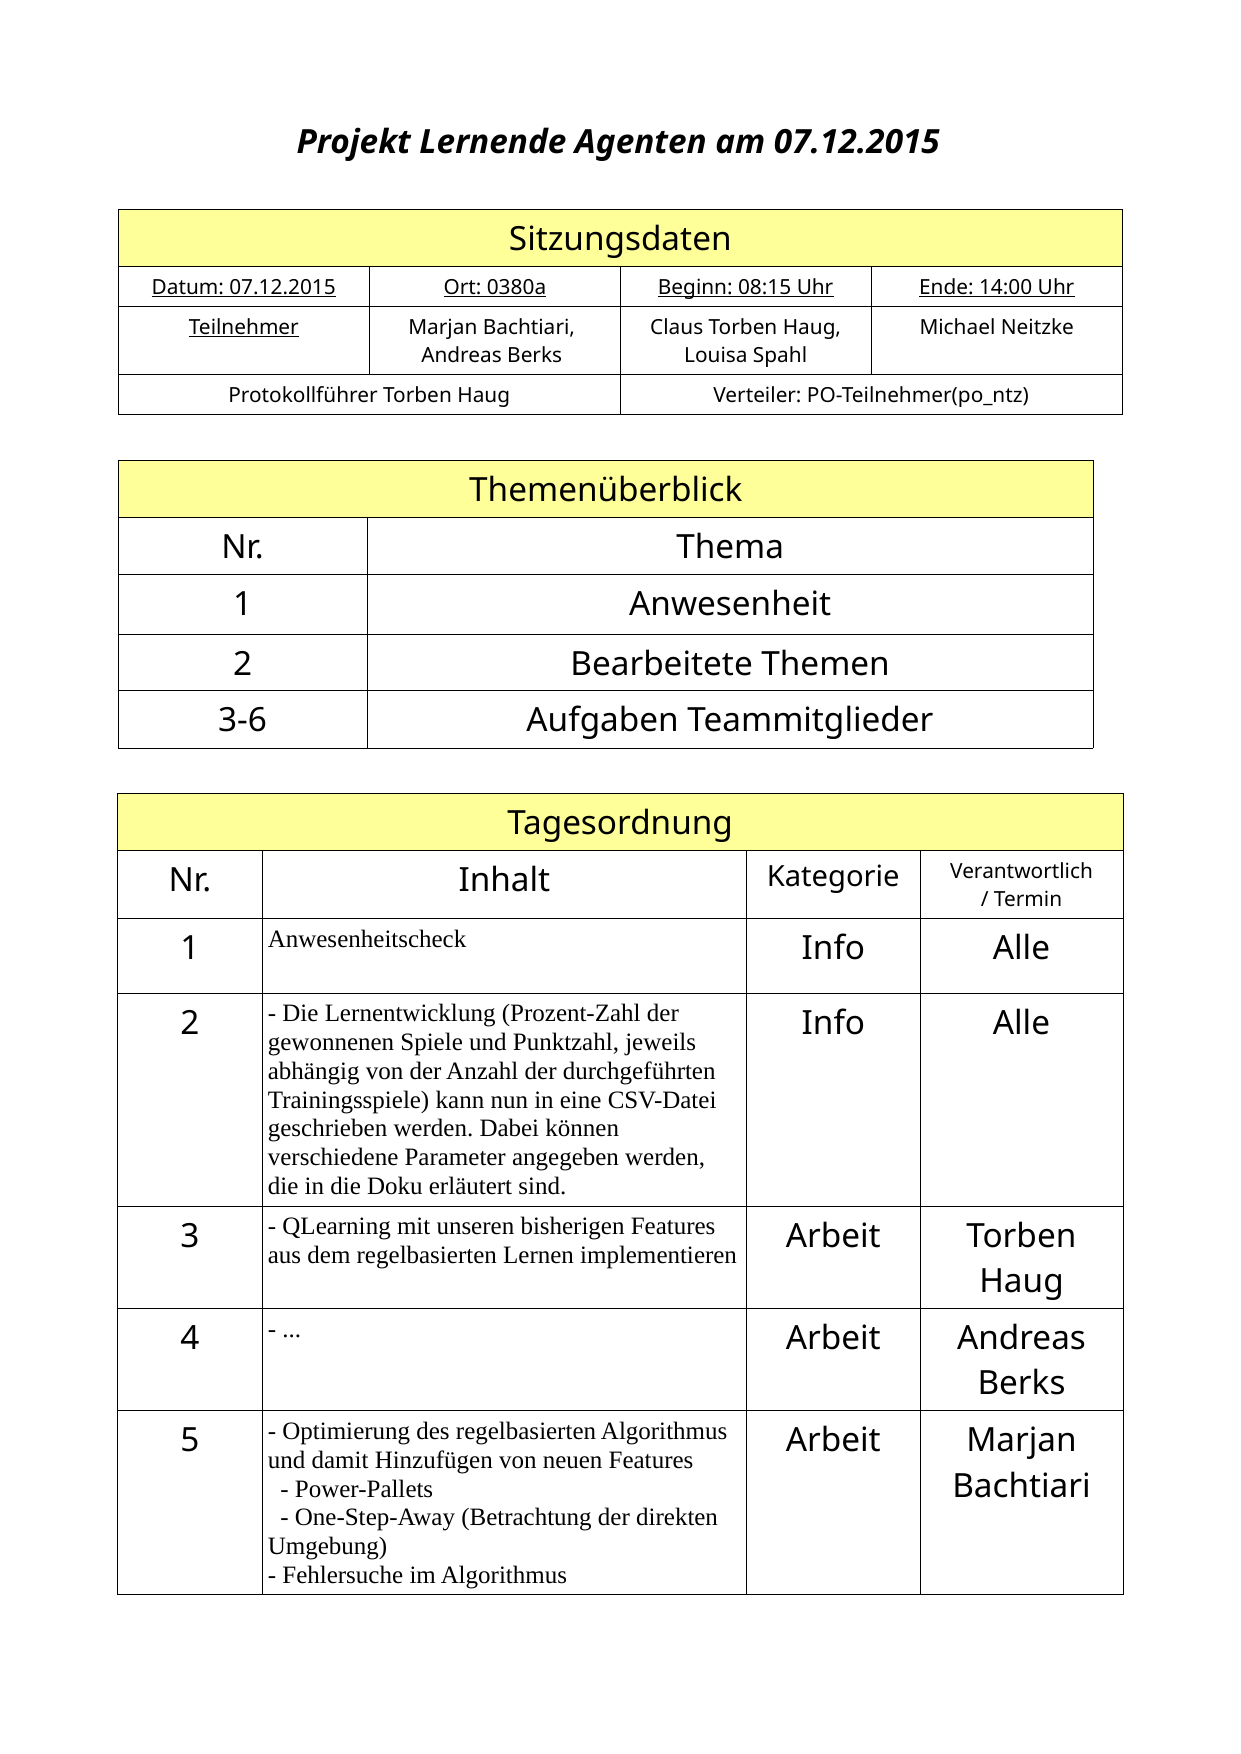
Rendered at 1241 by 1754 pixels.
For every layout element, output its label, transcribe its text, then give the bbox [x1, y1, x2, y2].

table_cell - Die Lernentwicklung (Prozent-Zahl der gewonnenen Spiele und Punktzahl, jeweils abhängig von der Anzahl der durchgeführten Trainingsspiele) kann nun in eine CSV-Datei geschrieben werden. Dabei können verschiedene Parameter angegeben werden, die in die Doku erläutert sind. [263, 994, 746, 1206]
table_cell Protokollführer Torben Haug [119, 375, 620, 414]
table_cell Marjan Bachtiari, Andreas Berks [370, 307, 620, 374]
table_cell 4 [118, 1309, 262, 1410]
table_cell Thema [368, 518, 1093, 574]
table_cell Verteiler: PO-Teilnehmer(po_ntz) [621, 375, 1122, 414]
table_cell - ... [263, 1309, 746, 1410]
table_cell Arbeit [747, 1207, 920, 1308]
table_cell 5 [118, 1411, 262, 1594]
table_cell 3-6 [119, 691, 367, 747]
table_cell Ort: 0380a [370, 267, 620, 306]
table_cell Andreas Berks [921, 1309, 1123, 1410]
table_cell Anwesenheit [368, 575, 1093, 633]
table_cell Verantwortlich / Termin [921, 851, 1123, 918]
table_cell Aufgaben Teammitglieder [368, 691, 1093, 747]
table_header Sitzungsdaten [119, 210, 1122, 266]
table_cell Teilnehmer [119, 307, 369, 374]
table_cell Info [747, 919, 920, 993]
table_cell Marjan Bachtiari [921, 1411, 1123, 1594]
table_cell Michael Neitzke [872, 307, 1122, 374]
table_cell Anwesenheitscheck [263, 919, 746, 993]
table_cell Kategorie [747, 851, 920, 918]
table_cell Info [747, 994, 920, 1206]
table_cell Arbeit [747, 1309, 920, 1410]
table_cell - Optimierung des regelbasierten Algorithmus und damit Hinzufügen von neuen Features - Power-Pallets - One-Step-Away (Betrachtung der direkten Umgebung) - Fehlersuche im Algorithmus [263, 1411, 746, 1594]
table_cell 1 [119, 575, 367, 633]
table_cell Beginn: 08:15 Uhr [621, 267, 871, 306]
table_cell 2 [119, 635, 367, 690]
table_cell Torben Haug [921, 1207, 1123, 1308]
text Projekt Lernende Agenten am 07.12.2015 [118, 118, 1122, 163]
table_cell Alle [921, 919, 1123, 993]
table_cell Arbeit [747, 1411, 920, 1594]
table_cell - QLearning mit unseren bisherigen Features aus dem regelbasierten Lernen implementieren [263, 1207, 746, 1308]
table_cell Nr. [118, 851, 262, 918]
table_header Tagesordnung [118, 794, 1123, 850]
table_cell Ende: 14:00 Uhr [872, 267, 1122, 306]
table_cell Nr. [119, 518, 367, 574]
table_cell Bearbeitete Themen [368, 635, 1093, 690]
table_cell 3 [118, 1207, 262, 1308]
table_cell Alle [921, 994, 1123, 1206]
table_cell Inhalt [263, 851, 746, 918]
table_cell 2 [118, 994, 262, 1206]
table_header Themenüberblick [119, 461, 1093, 517]
table_cell Datum: 07.12.2015 [119, 267, 369, 306]
table_cell 1 [118, 919, 262, 993]
table_cell Claus Torben Haug, Louisa Spahl [621, 307, 871, 374]
